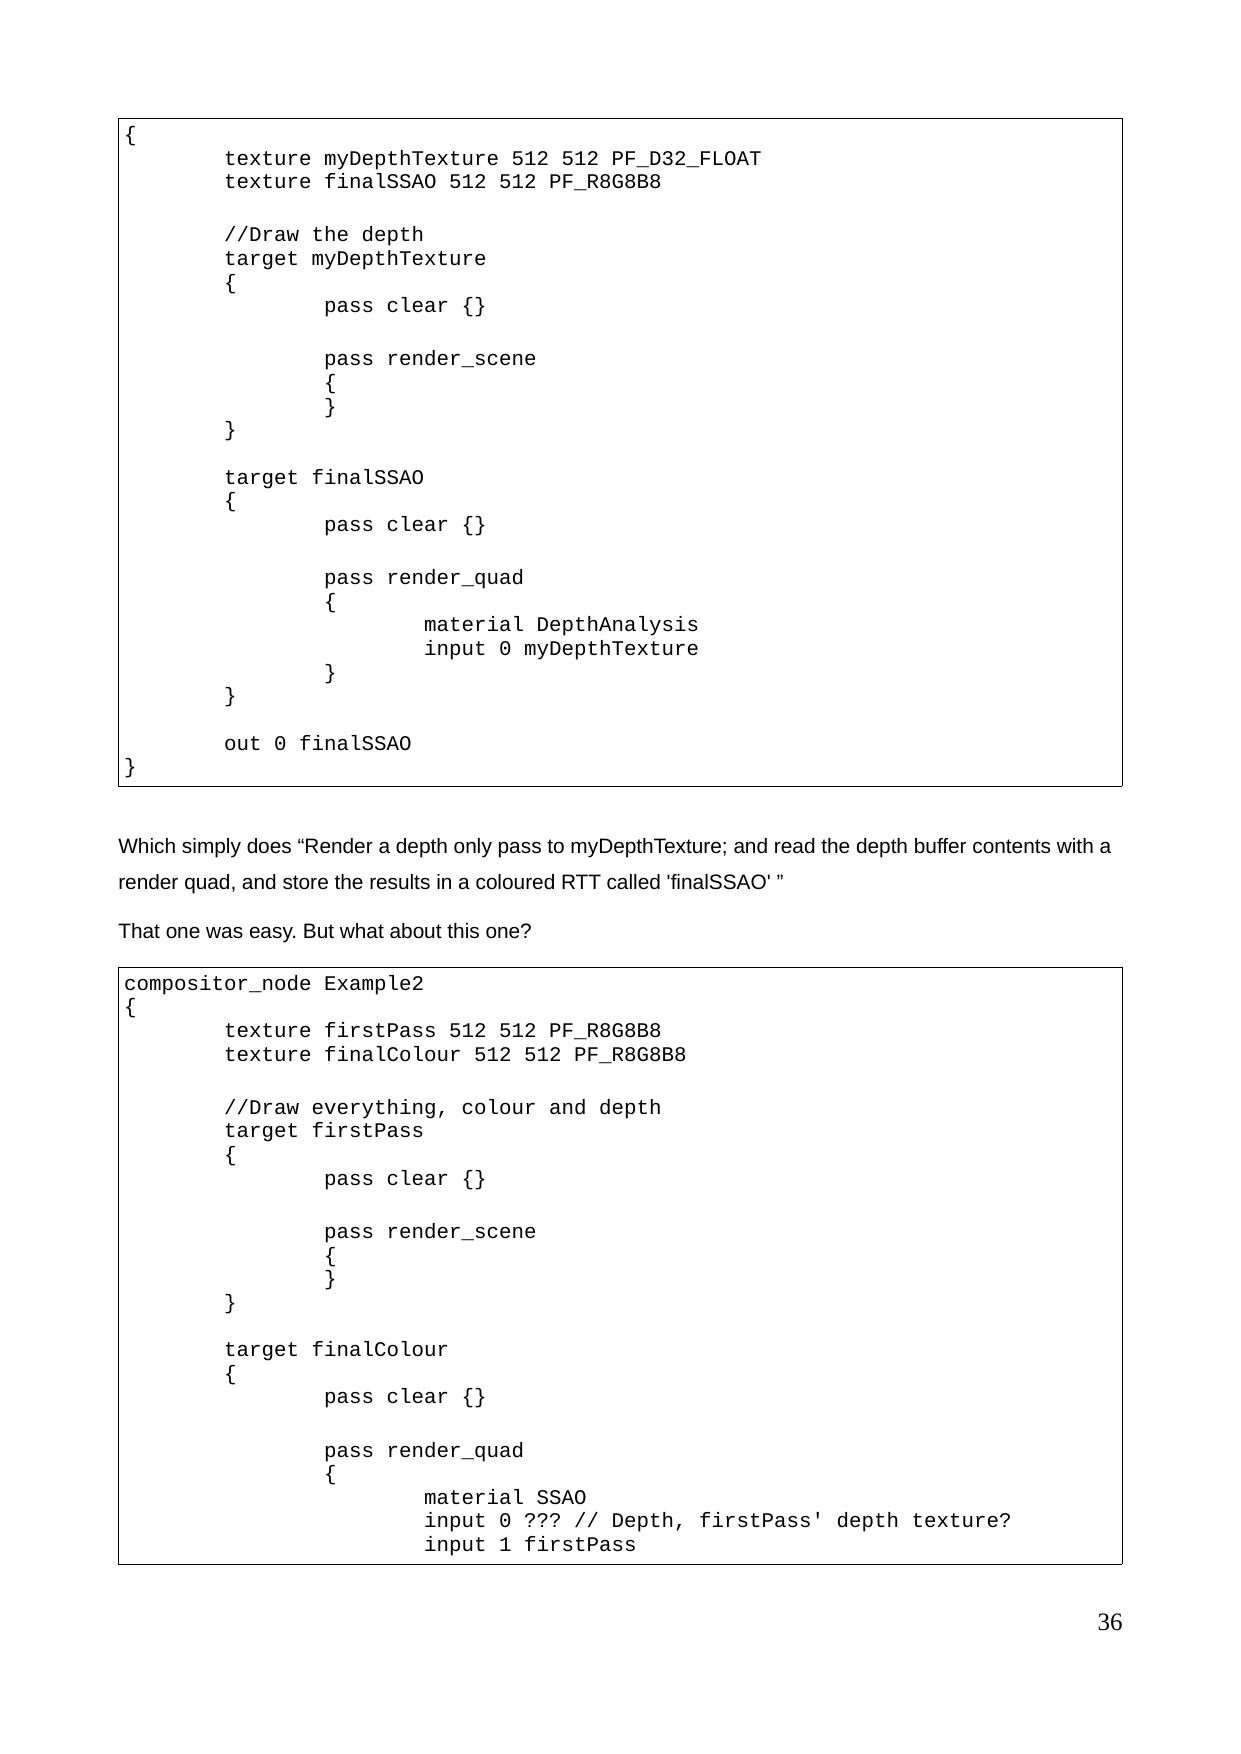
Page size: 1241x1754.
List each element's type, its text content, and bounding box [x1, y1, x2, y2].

table_header compositor_node Example2 { texture firstPass 512 512 PF_R8G8B8 texture finalColour 512 512 PF_R8G8B8 //Draw everything, colour and depth target firstPass { pass clear {} pass render_scene { } } target finalColour { pass clear {} pass render_quad { material SSAO input 0 ??? // Depth, firstPass' depth texture? input 1 firstPass [119, 968, 1122, 1563]
text Which simply does “Render a depth only pass to myDepthTexture; and read the depth buffer contents with a render quad, and store the results in a coloured RTT called 'finalSSAO' ” [118, 834, 1122, 894]
table_header { texture myDepthTexture 512 512 PF_D32_FLOAT texture finalSSAO 512 512 PF_R8G8B8 //Draw the depth target myDepthTexture { pass clear {} pass render_scene { } } target finalSSAO { pass clear {} pass render_quad { material DepthAnalysis input 0 myDepthTexture } } out 0 finalSSAO } [119, 119, 1122, 786]
text That one was easy. But what about this one? [118, 918, 1122, 942]
